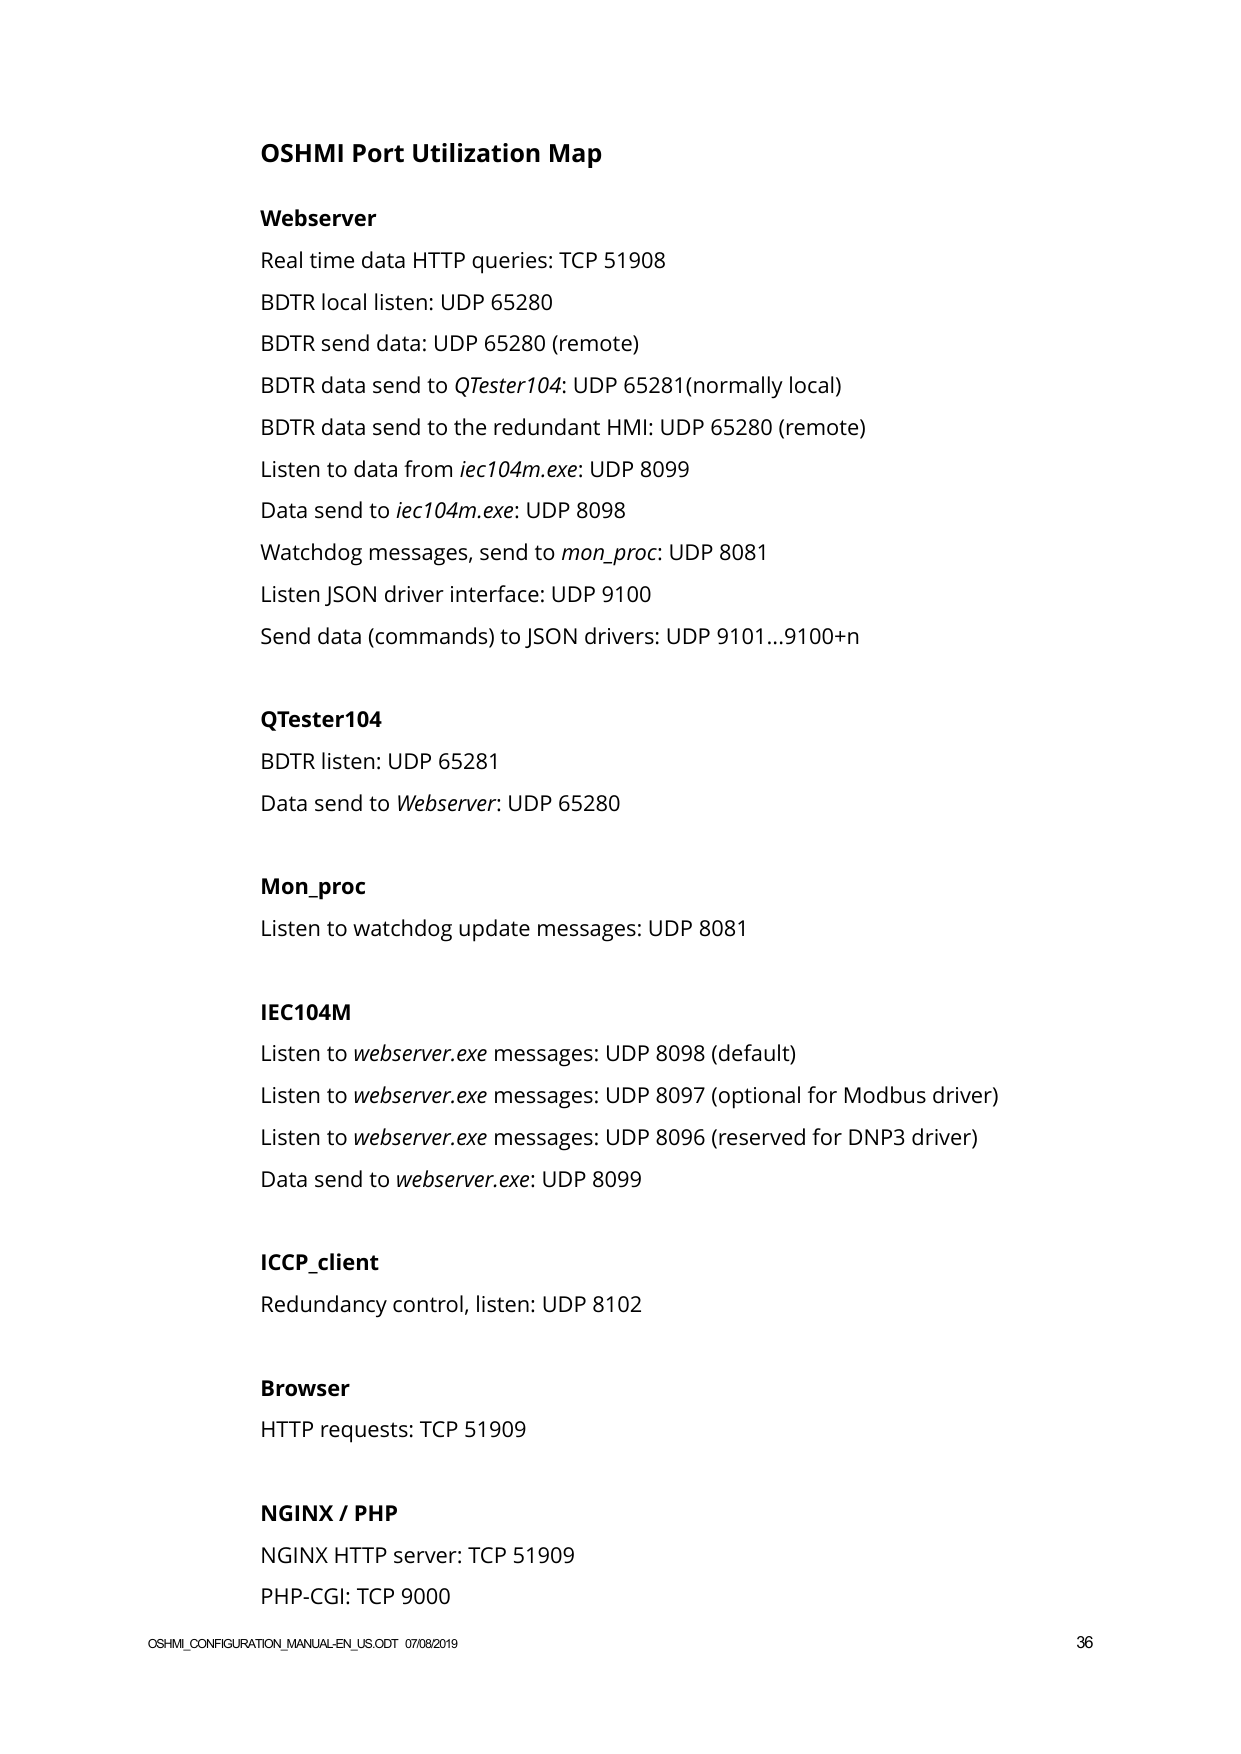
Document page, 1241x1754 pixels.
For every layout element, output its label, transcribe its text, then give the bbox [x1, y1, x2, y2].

text Real time data HTTP queries: TCP 51908 [260, 245, 1093, 274]
text PHP-CGI: TCP 9000 [260, 1581, 1093, 1611]
text IEC104M [260, 997, 1093, 1026]
text ICCP_client [260, 1247, 1093, 1277]
text Webserver [260, 203, 1093, 233]
text Listen to webserver.exe messages: UDP 8097 (optional for Modbus driver) [260, 1080, 1093, 1110]
text BDTR listen: UDP 65281 [260, 746, 1093, 776]
text Listen to webserver.exe messages: UDP 8096 (reserved for DNP3 driver) [260, 1122, 1093, 1152]
text Listen to webserver.exe messages: UDP 8098 (default) [260, 1038, 1093, 1068]
text BDTR data send to QTester104: UDP 65281(normally local) [260, 370, 1093, 400]
text Data send to webserver.exe: UDP 8099 [260, 1164, 1093, 1193]
text BDTR data send to the redundant HMI: UDP 65280 (remote) [260, 412, 1093, 442]
text Listen to data from iec104m.exe: UDP 8099 [260, 453, 1093, 483]
text Send data (commands) to JSON drivers: UDP 9101...9100+n [260, 621, 1093, 650]
text NGINX / PHP [260, 1498, 1093, 1528]
text Listen to watchdog update messages: UDP 8081 [260, 913, 1093, 943]
text Redundancy control, listen: UDP 8102 [260, 1289, 1093, 1319]
text BDTR local listen: UDP 65280 [260, 286, 1093, 316]
subtitle OSHMI Port Utilization Map [260, 136, 1093, 170]
text Browser [260, 1372, 1093, 1402]
text Data send to iec104m.exe: UDP 8098 [260, 495, 1093, 525]
text Watchdog messages, send to mon_proc: UDP 8081 [260, 537, 1093, 567]
text BDTR send data: UDP 65280 (remote) [260, 328, 1093, 358]
text Mon_proc [260, 871, 1093, 901]
text Listen JSON driver interface: UDP 9100 [260, 579, 1093, 609]
text QTester104 [260, 704, 1093, 734]
text Data send to Webserver: UDP 65280 [260, 788, 1093, 817]
text NGINX HTTP server: TCP 51909 [260, 1539, 1093, 1569]
text HTTP requests: TCP 51909 [260, 1414, 1093, 1444]
